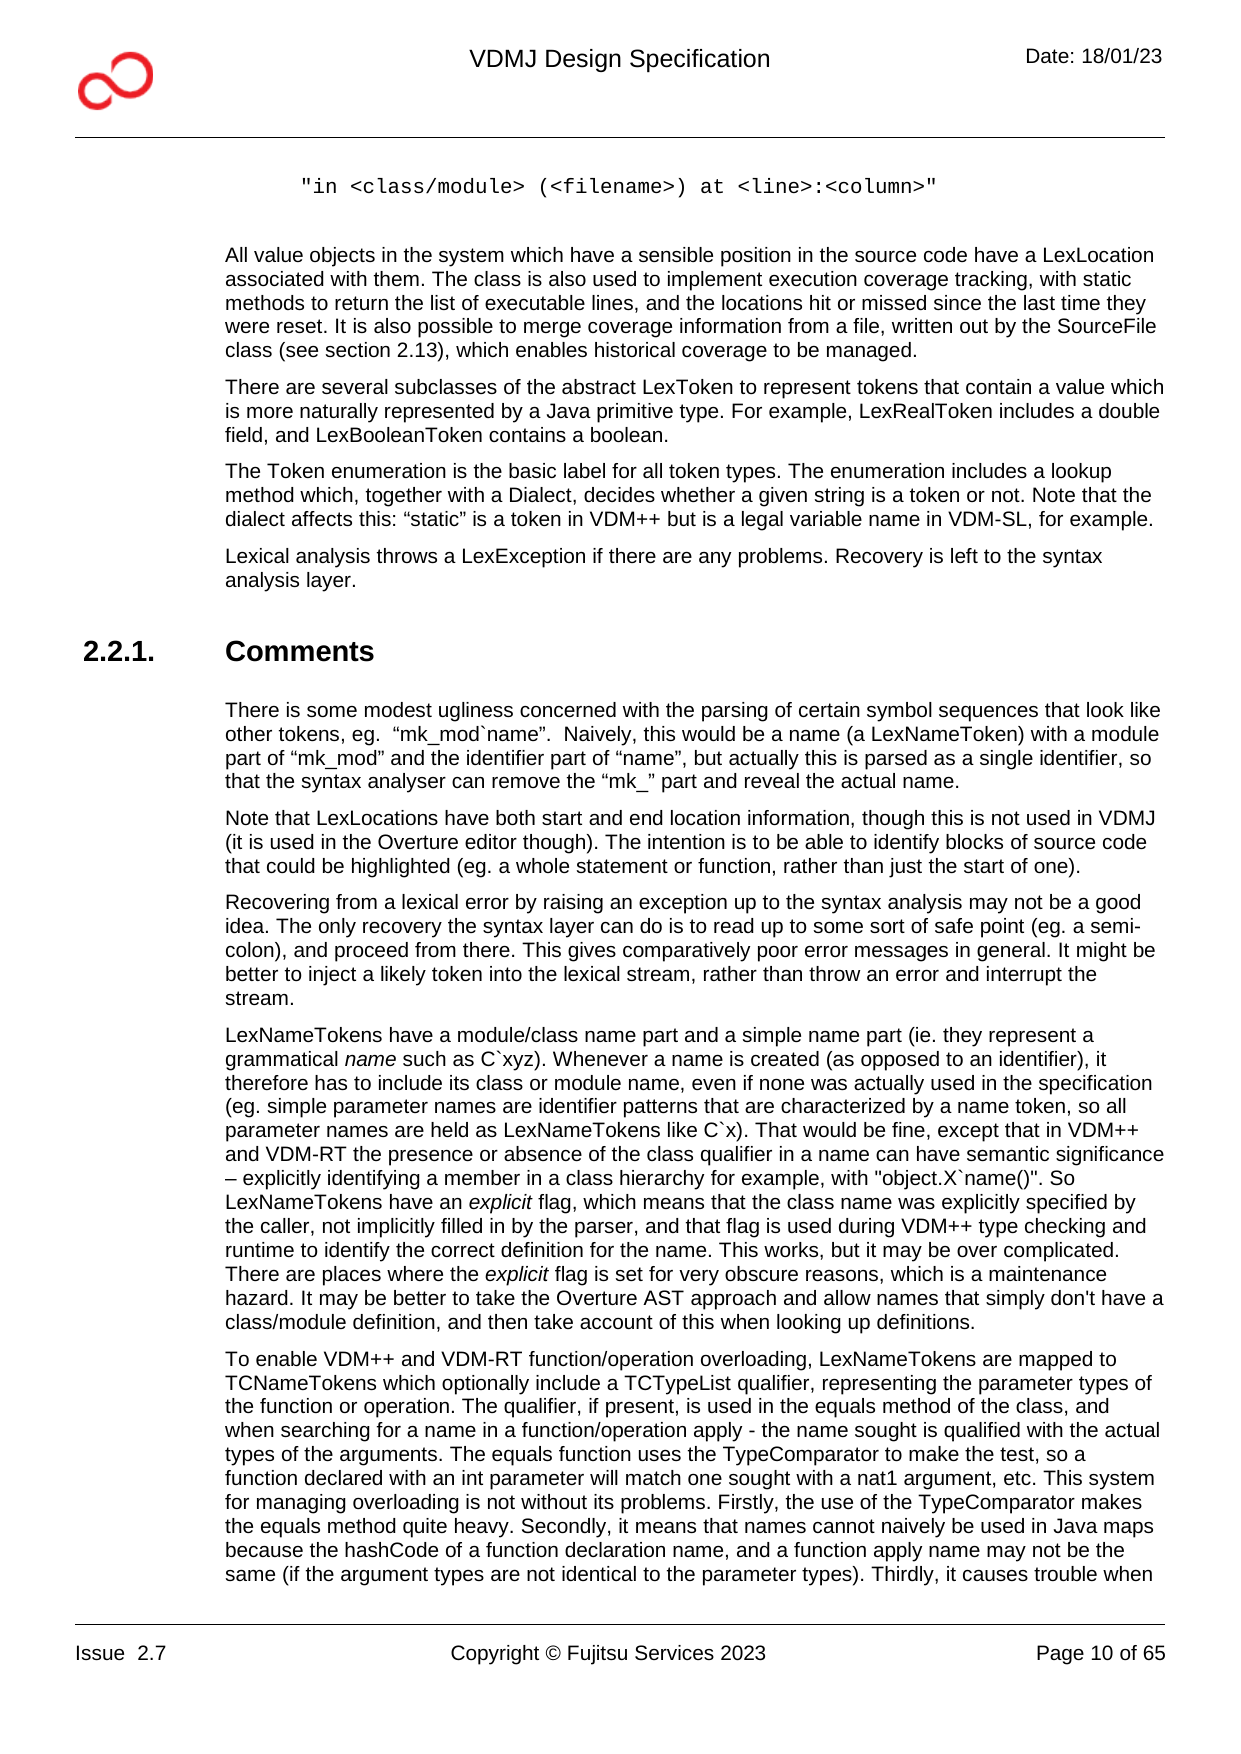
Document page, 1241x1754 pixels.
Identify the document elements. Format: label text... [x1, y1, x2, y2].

subtitle Comments [75, 634, 1165, 668]
text "in <class/module> (<filename>) at <line>:<column>" [225, 175, 1165, 198]
text There is some modest ugliness concerned with the parsing of certain symbol sequences that look like other tokens, eg. “mk_mod`name”. Naively, this would be a name (a LexNameToken) with a module part of “mk_mod” and the identifier part of “name”, but actually this is parsed as a single identifier, so that the syntax analyser can remove the “mk_” part and reveal the actual name. [225, 698, 1165, 794]
text To enable VDM++ and VDM-RT function/operation overloading, LexNameTokens are mapped to TCNameTokens which optionally include a TCTypeList qualifier, representing the parameter types of the function or operation. The qualifier, if present, is used in the equals method of the class, and when searching for a name in a function/operation apply - the name sought is qualified with the actual types of the arguments. The equals function uses the TypeComparator to make the test, so a function declared with an int parameter will match one sought with a nat1 argument, etc. This system for managing overloading is not without its problems. Firstly, the use of the TypeComparator makes the equals method quite heavy. Secondly, it means that names cannot naively be used in Java maps because the hashCode of a function declaration name, and a function apply name may not be the same (if the argument types are not identical to the parameter types). Thirdly, it causes trouble when [225, 1347, 1165, 1586]
text The Token enumeration is the basic label for all token types. The enumeration includes a lookup method which, together with a Dialect, decides whether a given string is a token or not. Note that the dialect affects this: “static” is a token in VDM++ but is a legal variable name in VDM-SL, for example. [225, 459, 1165, 531]
text Recovering from a lexical error by raising an exception up to the syntax analysis may not be a good idea. The only recovery the syntax layer can do is to read up to some sort of safe point (eg. a semi-colon), and proceed from there. This gives comparatively poor error messages in general. It might be better to inject a likely token into the lexical stream, rather than throw an error and interrupt the stream. [225, 891, 1165, 1010]
text There are several subclasses of the abstract LexToken to represent tokens that contain a value which is more naturally represented by a Java primitive type. For example, LexRealToken includes a double field, and LexBooleanToken contains a boolean. [225, 375, 1165, 447]
picture [78, 44, 153, 120]
text LexNameTokens have a module/class name part and a simple name part (ie. they represent a grammatical name such as C`xyz). Whenever a name is created (as opposed to an identifier), it therefore has to include its class or module name, even if none was actually used in the specification (eg. simple parameter names are identifier patterns that are characterized by a name token, so all parameter names are held as LexNameTokens like C`x). That would be fine, except that in VDM++ and VDM-RT the presence or absence of the class qualifier in a name can have semantic significance – explicitly identifying a member in a class hierarchy for example, with "object.X`name()". So LexNameTokens have an explicit flag, which means that the class name was explicitly specified by the caller, not implicitly filled in by the parser, and that flag is used during VDM++ type checking and runtime to identify the correct definition for the name. This works, but it may be over complicated. There are places where the explicit flag is set for very obscure reasons, which is a maintenance hazard. It may be better to take the Overture AST approach and allow names that simply don't have a class/module definition, and then take account of this when looking up definitions. [225, 1023, 1165, 1334]
text All value objects in the system which have a sensible position in the source code have a LexLocation associated with them. The class is also used to implement execution coverage tracking, with static methods to return the list of executable lines, and the locations hit or missed since the last time they were reset. It is also possible to merge coverage information from a file, written out by the SourceFile class (see section 2.13), which enables historical coverage to be managed. [225, 243, 1165, 363]
text Lexical analysis throws a LexException if there are any problems. Recovery is left to the syntax analysis layer. [225, 544, 1165, 592]
text Note that LexLocations have both start and end location information, though this is not used in VDMJ (it is used in the Overture editor though). The intention is to be able to identify blocks of source code that could be highlighted (eg. a whole statement or function, rather than just the start of one). [225, 806, 1165, 878]
